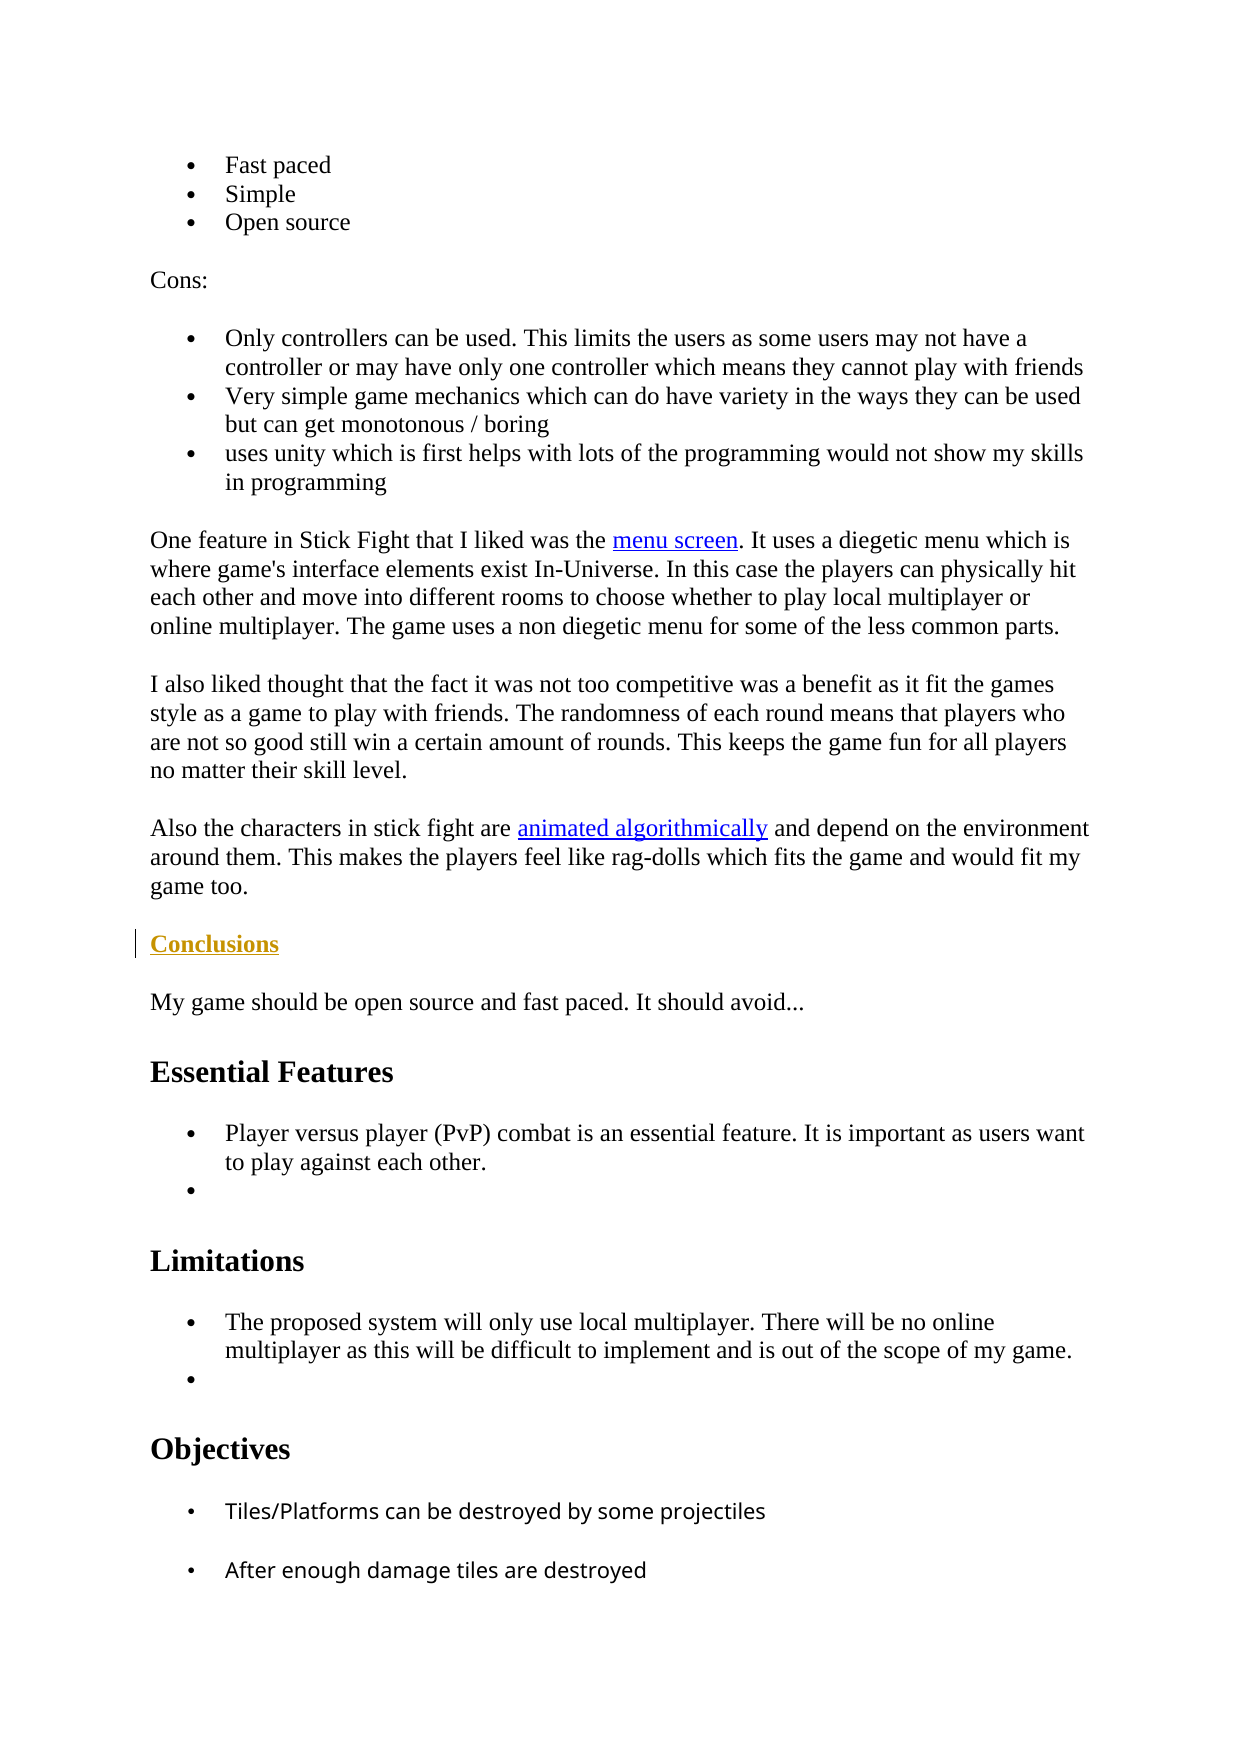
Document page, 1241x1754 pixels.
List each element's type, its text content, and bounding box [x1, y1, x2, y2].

subtitle Objectives [150, 1431, 1090, 1467]
subtitle Limitations [150, 1242, 1090, 1278]
list The proposed system will only use local multiplayer. There will be no online multiplayer as this will be difficult to implement and is out of the scope of my game. [187, 1307, 1090, 1364]
list uses unity which is first helps with lots of the programming would not show my skills in programming [187, 438, 1090, 496]
list Only controllers can be used. This limits the users as some users may not have a controller or may have only one controller which means they cannot play with friends [187, 323, 1090, 381]
text Also the characters in stick fight are animated algorithmically and depend on the environment around them. This makes the players feel like rag-dolls which fits the game and would fit my game too. [150, 813, 1090, 899]
list Very simple game mechanics which can do have variety in the ways they can be used but can get monotonous / boring [187, 381, 1090, 438]
text My game should be open source and fast paced. It should avoid... [150, 987, 1090, 1015]
list Fast paced [187, 150, 1090, 179]
text Cons: [150, 265, 1090, 294]
list Tiles/Platforms can be destroyed by some projectiles [187, 1496, 1090, 1526]
text One feature in Stick Fight that I liked was the menu screen. It uses a diegetic menu which is where game's interface elements exist In-Universe. In this case the players can physically hit each other and move into different rooms to choose whether to play local multiplayer or online multiplayer. The game uses a non diegetic menu for some of the less common parts. [150, 525, 1090, 640]
list After enough damage tiles are destroyed [187, 1555, 1090, 1584]
list Player versus player (PvP) combat is an essential feature. It is important as users want to play against each other. [187, 1118, 1090, 1176]
subtitle Essential Features [150, 1053, 1090, 1089]
text I also liked thought that the fact it was not too competitive was a benefit as it fit the games style as a game to play with friends. The randomness of each round means that players who are not so good still win a certain amount of rounds. This keeps the game fun for all players no matter their skill level. [150, 669, 1090, 784]
text Conclusions [150, 929, 1090, 957]
list Simple [187, 179, 1090, 207]
list Open source [187, 207, 1090, 236]
